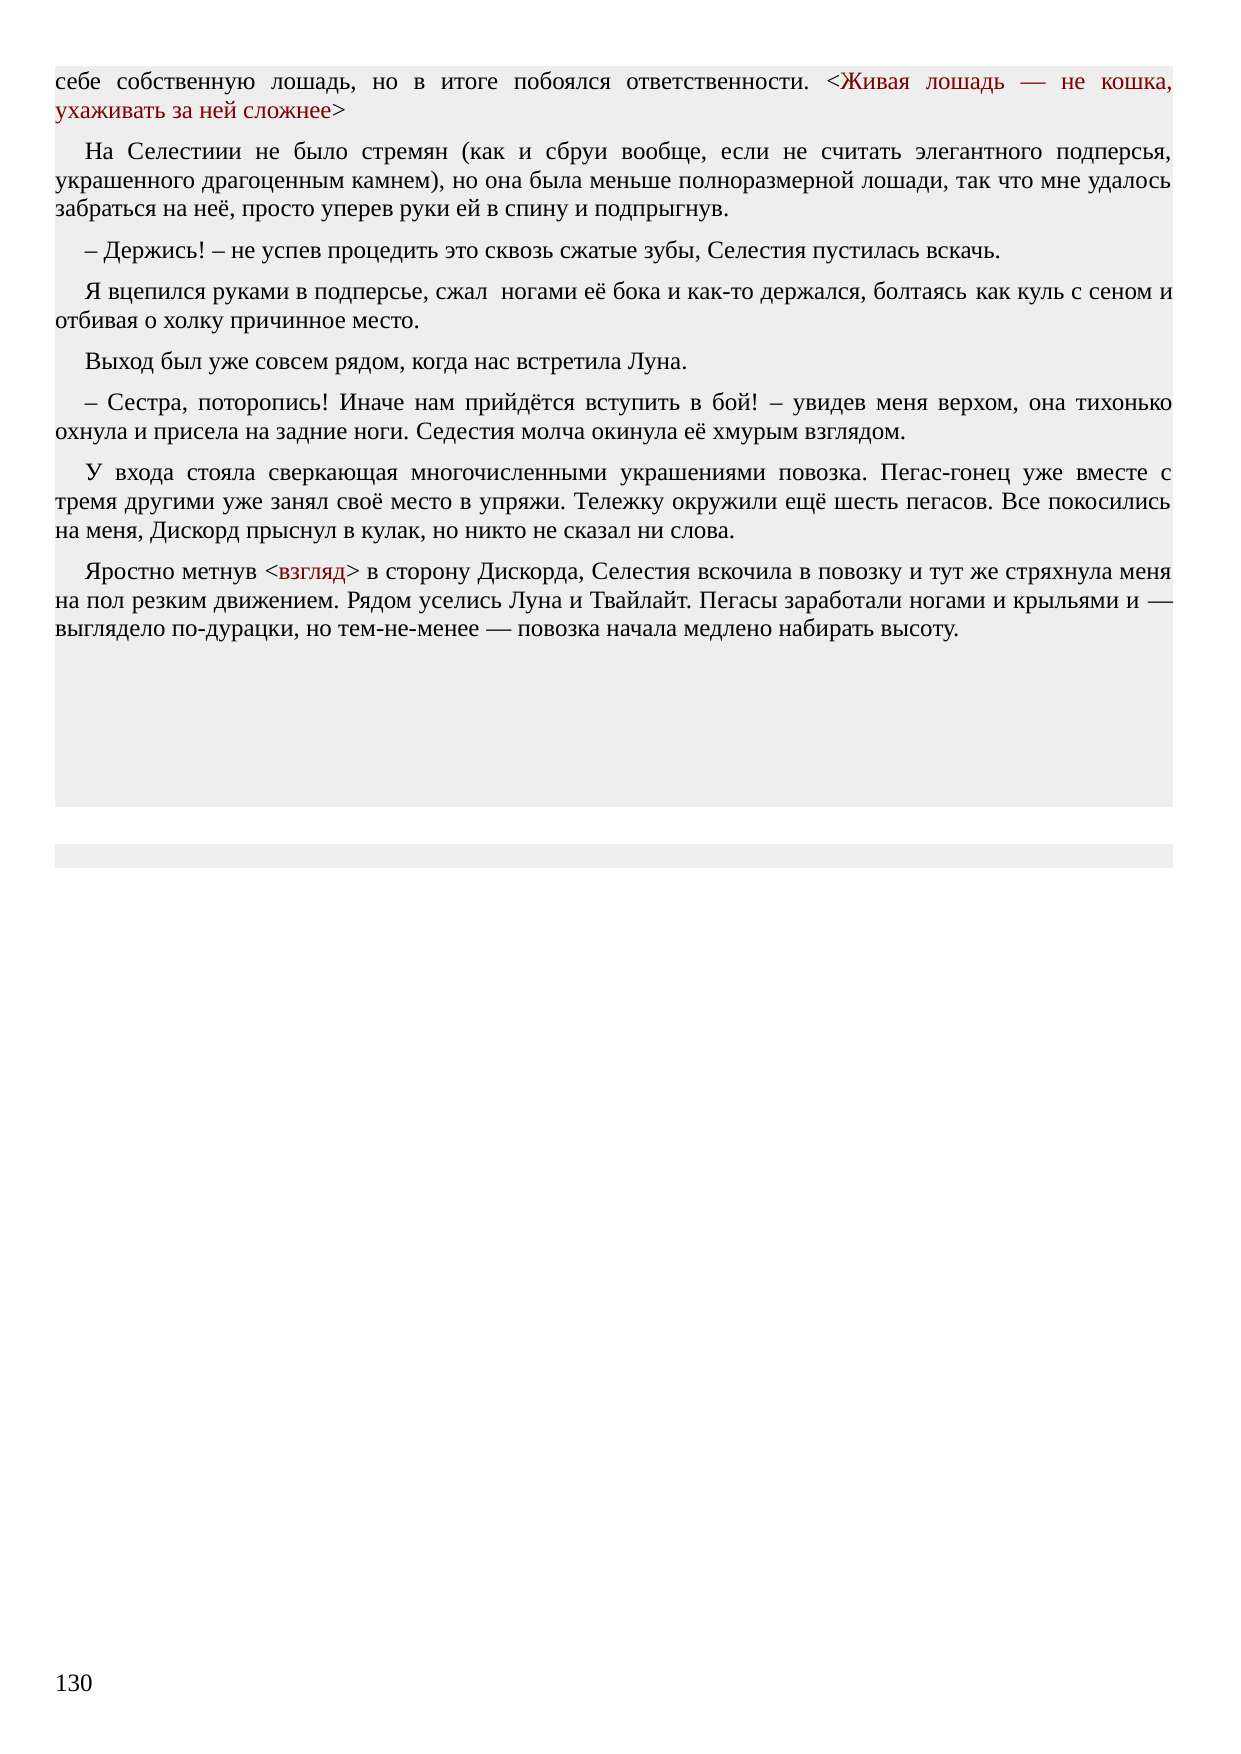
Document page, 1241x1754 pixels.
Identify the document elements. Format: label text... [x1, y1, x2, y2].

text – Держись! – не успев процедить это сквозь сжатые зубы, Селестия пустилась вскачь. [55, 235, 1173, 263]
text – Сестра, поторопись! Иначе нам прийдётся вступить в бой! – увидев меня верхом, она тихонько охнула и присела на задние ноги. Седестия молча окинула её хмурым взглядом. [55, 387, 1173, 445]
text Яростно метнув <взгляд> в сторону Дискорда, Селестия вскочила в повозку и тут же стряхнула меня на пол резким движением. Рядом уселись Луна и Твайлайт. Пегасы заработали ногами и крыльями и — выглядело по-дурацки, но тем-не-менее — повозка начала медлено набирать высоту. [55, 556, 1173, 642]
text Выход был уже совсем рядом, когда нас встретила Луна. [55, 346, 1173, 375]
text У входа стояла сверкающая многочисленными украшениями повозка. Пегас-гонец уже вместе с тремя другими уже занял своё место в упряжи. Тележку окружили ещё шесть пегасов. Все покосились на меня, Дискорд прыснул в кулак, но никто не сказал ни слова. [55, 457, 1173, 543]
text Я вцепился руками в подперсье, сжал ногами её бока и как-то держался, болтаясь как куль с сеном и отбивая о холку причинное место. [55, 276, 1173, 333]
text себе собственную лошадь, но в итоге побоялся ответственности. <Живая лошадь — не кошка, ухаживать за ней сложнее> [55, 66, 1173, 123]
text На Селестиии не было стремян (как и сбруи вообще, если не считать элегантного подперсья, украшенного драгоценным камнем), но она была меньше полноразмерной лошади, так что мне удалось забраться на неё, просто уперев руки ей в спину и подпрыгнув. [55, 136, 1173, 222]
